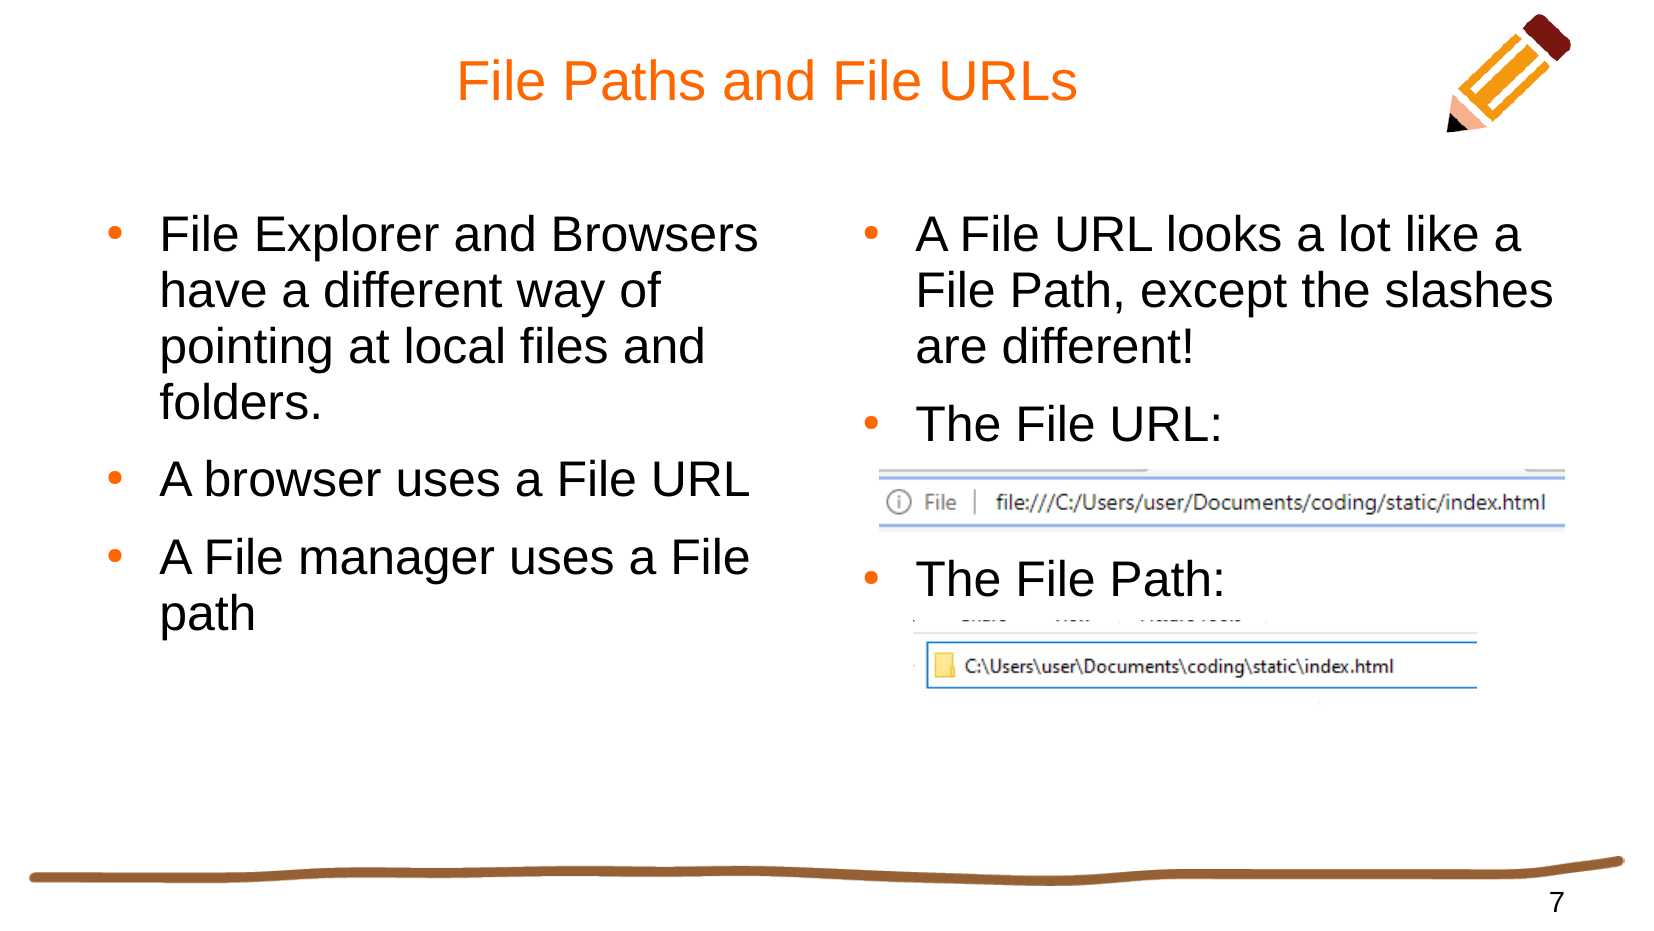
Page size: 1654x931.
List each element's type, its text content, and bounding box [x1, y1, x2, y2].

picture [879, 469, 1565, 532]
title File Paths and File URLs [88, 29, 1447, 133]
picture [913, 620, 1477, 706]
picture [1446, 14, 1571, 133]
list A File URL looks a lot like a File Path, except the slashes are different! The File URL: The File Path: [844, 206, 1565, 857]
list File Explorer and Browsers have a different way of pointing at local files and folders. A browser uses a File URL A File manager uses a File path [88, 206, 809, 857]
picture [29, 856, 1625, 886]
